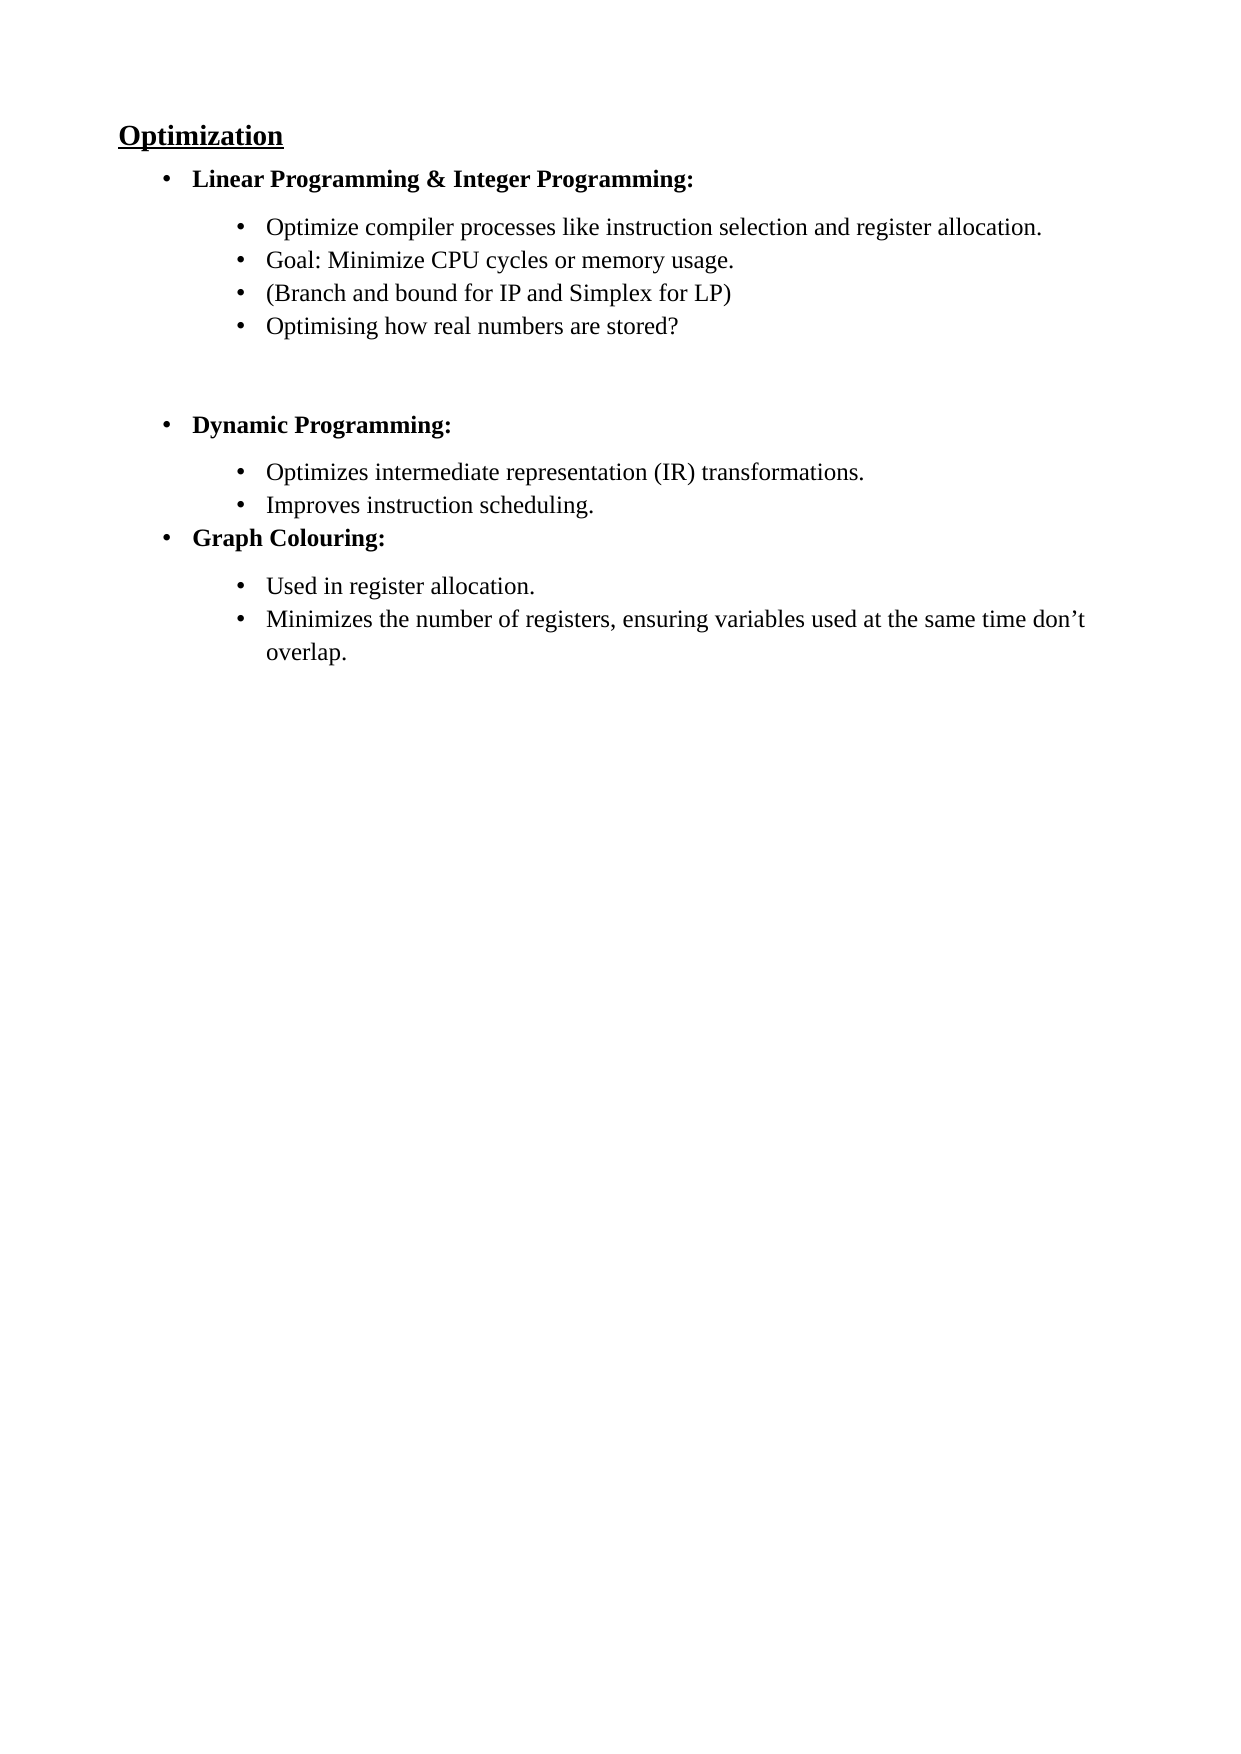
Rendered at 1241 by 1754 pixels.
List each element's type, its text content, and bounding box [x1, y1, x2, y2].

list Linear Programming & Integer Programming: [162, 164, 1122, 193]
list Improves instruction scheduling. [236, 491, 1122, 519]
list Minimizes the number of registers, ensuring variables used at the same time don’t overlap. [236, 604, 1122, 666]
list Optimize compiler processes like instruction selection and register allocation. [236, 212, 1122, 241]
list Dynamic Programming: [162, 410, 1122, 439]
list (Branch and bound for IP and Simplex for LP) [236, 278, 1122, 307]
list Optimizes intermediate representation (IR) transformations. [236, 457, 1122, 486]
list Goal: Minimize CPU cycles or memory usage. [236, 245, 1122, 273]
list Optimising how real numbers are stored? [236, 311, 1122, 339]
list Graph Colouring: [162, 523, 1122, 552]
list Used in register allocation. [236, 571, 1122, 600]
subtitle Optimization [118, 118, 1122, 152]
